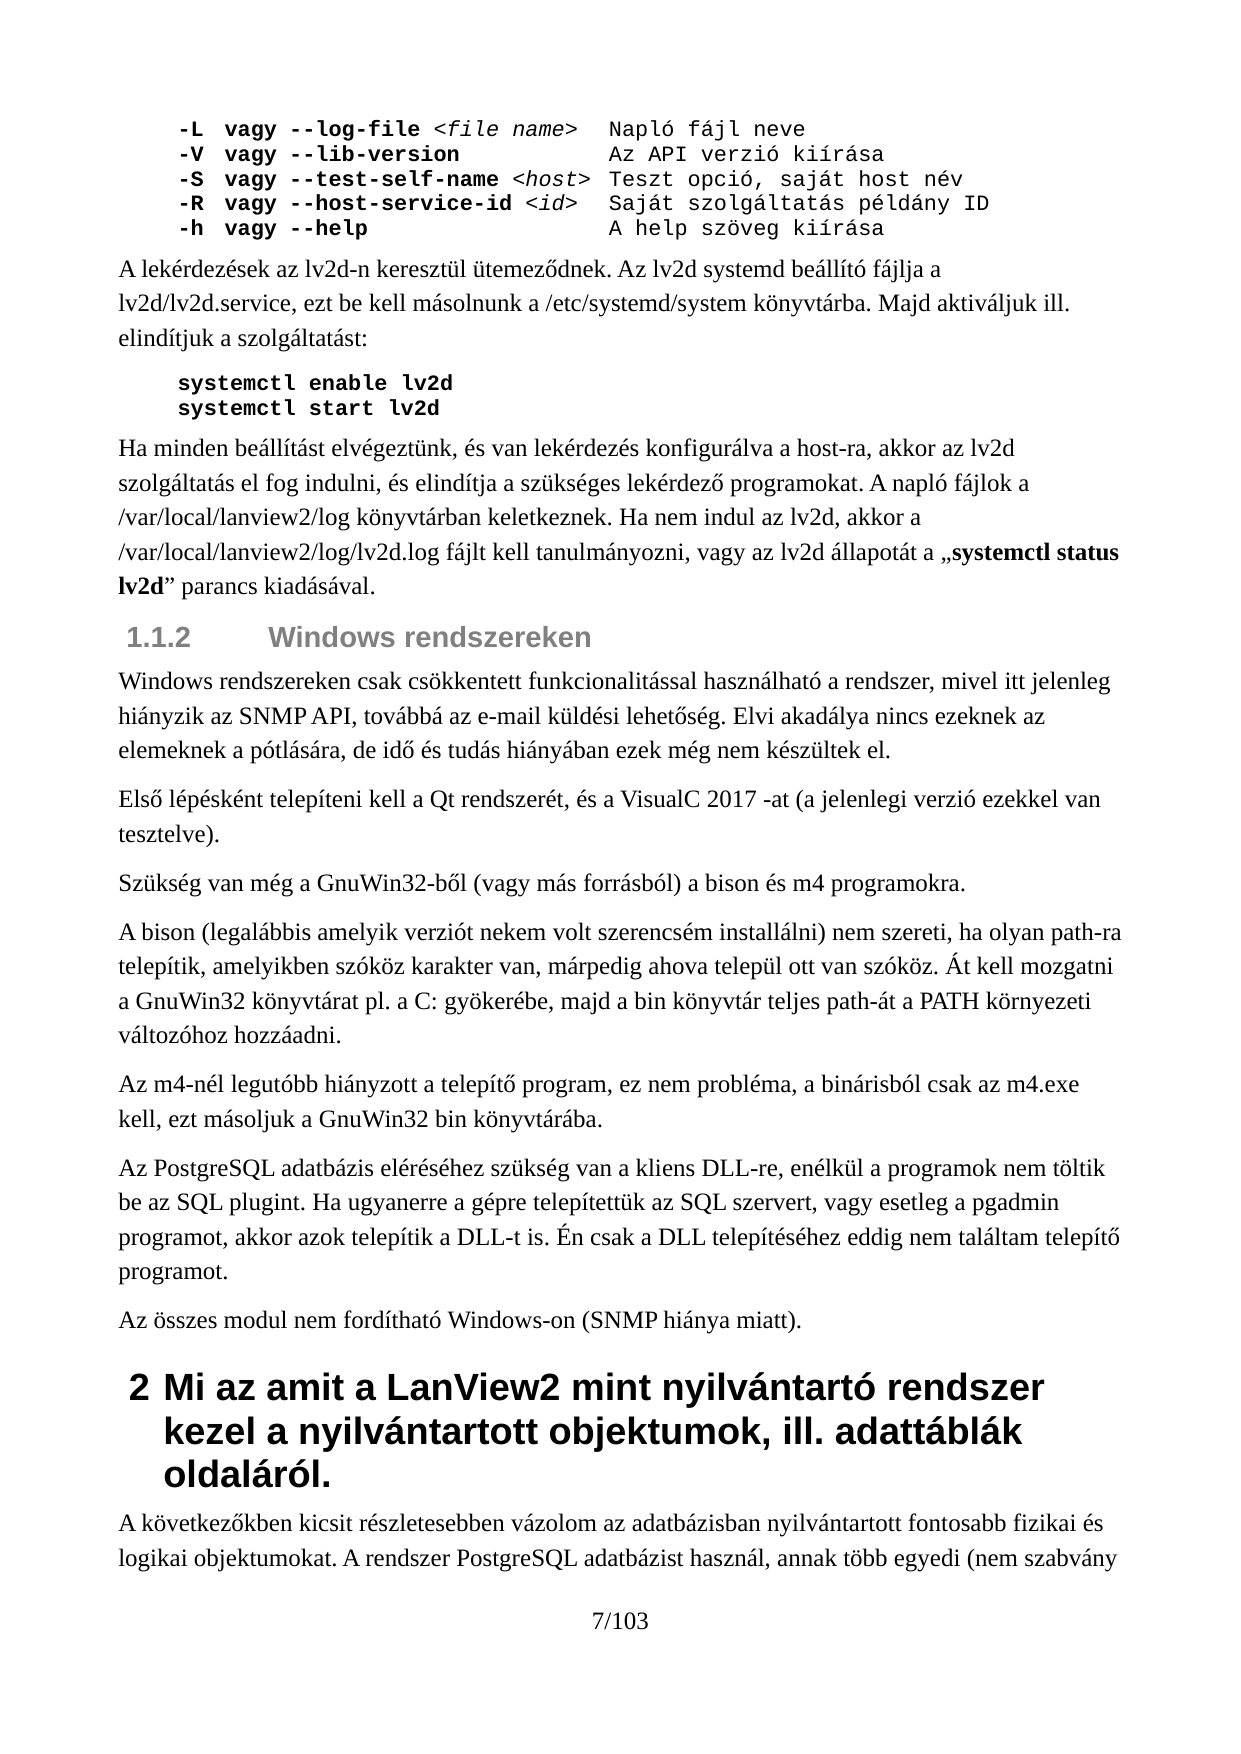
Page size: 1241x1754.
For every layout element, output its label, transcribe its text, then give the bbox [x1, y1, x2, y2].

text -L vagy --log-file <file name> Napló fájl neve -V vagy --lib-version Az API verzió kiírása -S vagy --test-self-name <host> Teszt opció, saját host név -R vagy --host-service-id <id> Saját szolgáltatás példány ID -h vagy --help A help szöveg kiírása [177, 118, 1122, 242]
text Első lépésként telepíteni kell a Qt rendszerét, és a VisualC 2017 -at (a jelenlegi verzió ezekkel van tesztelve). [118, 784, 1122, 847]
subtitle Windows rendszereken [118, 620, 1122, 654]
text Az PostgreSQL adatbázis eléréséhez szükség van a kliens DLL-re, enélkül a programok nem töltik be az SQL plugint. Ha ugyanerre a gépre telepítettük az SQL szervert, vagy esetleg a pgadmin programot, akkor azok telepítik a DLL-t is. Én csak a DLL telepítéséhez eddig nem találtam telepítő programot. [118, 1153, 1122, 1285]
text Ha minden beállítást elvégeztünk, és van lekérdezés konfigurálva a host-ra, akkor az lv2d szolgáltatás el fog indulni, és elindítja a szükséges lekérdező programokat. A napló fájlok a /var/local/lanview2/log könyvtárban keletkeznek. Ha nem indul az lv2d, akkor a /var/local/lanview2/log/lv2d.log fájlt kell tanulmányozni, vagy az lv2d állapotát a „systemctl status lv2d” parancs kiadásával. [118, 433, 1122, 600]
subtitle Mi az amit a LanView2 mint nyilvántartó rendszer kezel a nyilvántartott objektumok, ill. adattáblák oldaláról. [118, 1365, 1122, 1496]
text Az m4-nél legutóbb hiányzott a telepítő program, ez nem probléma, a binárisból csak az m4.exe kell, ezt másoljuk a GnuWin32 bin könyvtárába. [118, 1069, 1122, 1133]
text systemctl enable lv2d systemctl start lv2d [177, 372, 1122, 421]
text Windows rendszereken csak csökkentett funkcionalitással használható a rendszer, mivel itt jelenleg hiányzik az SNMP API, továbbá az e-mail küldési lehetőség. Elvi akadálya nincs ezeknek az elemeknek a pótlására, de idő és tudás hiányában ezek még nem készültek el. [118, 666, 1122, 764]
text Szükség van még a GnuWin32-ből (vagy más forrásból) a bison és m4 programokra. [118, 868, 1122, 897]
text Az összes modul nem fordítható Windows-on (SNMP hiánya miatt). [118, 1305, 1122, 1334]
text A következőkben kicsit részletesebben vázolom az adatbázisban nyilvántartott fontosabb fizikai és logikai objektumokat. A rendszer PostgreSQL adatbázist használ, annak több egyedi (nem szabvány [118, 1508, 1122, 1572]
text A bison (legalábbis amelyik verziót nekem volt szerencsém installálni) nem szereti, ha olyan path-ra telepítik, amelyikben szóköz karakter van, márpedig ahova települ ott van szóköz. Át kell mozgatni a GnuWin32 könyvtárat pl. a C: gyökerébe, majd a bin könyvtár teljes path-át a PATH környezeti változóhoz hozzáadni. [118, 917, 1122, 1049]
text A lekérdezések az lv2d-n keresztül ütemeződnek. Az lv2d systemd beállító fájlja a lv2d/lv2d.service, ezt be kell másolnunk a /etc/systemd/system könyvtárba. Majd aktiváljuk ill. elindítjuk a szolgáltatást: [118, 254, 1122, 352]
